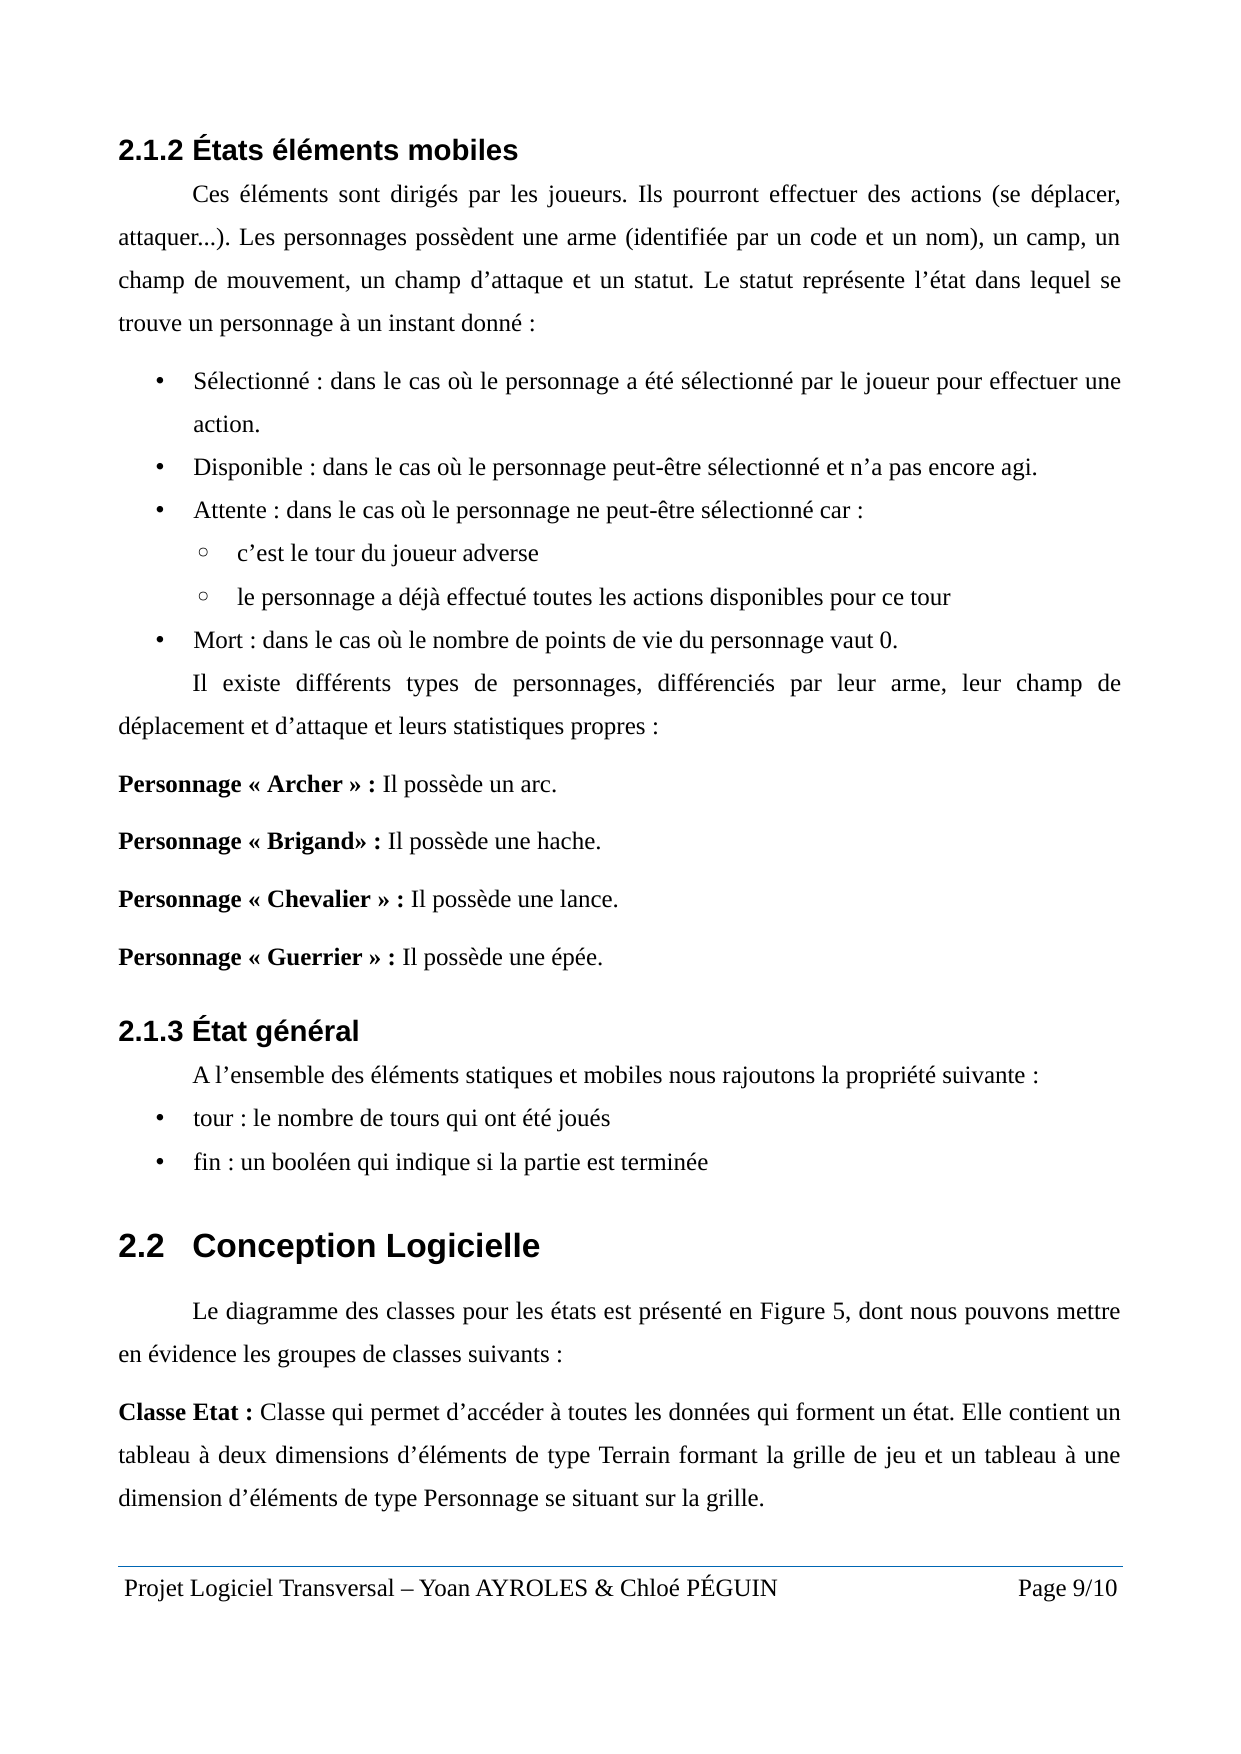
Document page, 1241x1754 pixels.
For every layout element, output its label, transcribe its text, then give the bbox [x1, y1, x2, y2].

subtitle Conception Logicielle [118, 1225, 1122, 1264]
subtitle 2.1.2 États éléments mobiles [118, 133, 1122, 166]
text Personnage « Chevalier » : Il possède une lance. [118, 884, 1122, 913]
list fin : un booléen qui indique si la partie est terminée [156, 1147, 1122, 1175]
list c’est le tour du joueur adverse [193, 538, 1122, 567]
list Disponible : dans le cas où le personnage peut-être sélectionné et n’a pas encore agi. [156, 452, 1122, 481]
list Mort : dans le cas où le nombre de points de vie du personnage vaut 0. [156, 625, 1122, 653]
text Il existe différents types de personnages, différenciés par leur arme, leur champ de déplacement et d’attaque et leurs statistiques propres : [118, 668, 1122, 740]
list le personnage a déjà effectué toutes les actions disponibles pour ce tour [193, 582, 1122, 610]
text A l’ensemble des éléments statiques et mobiles nous rajoutons la propriété suivante : [118, 1060, 1122, 1089]
list Sélectionné : dans le cas où le personnage a été sélectionné par le joueur pour effectuer une action. [156, 366, 1122, 438]
text Personnage « Brigand» : Il possède une hache. [118, 826, 1122, 855]
text Ces éléments sont dirigés par les joueurs. Ils pourront effectuer des actions (se déplacer, attaquer...). Les personnages possèdent une arme (identifiée par un code et un nom), un camp, un champ de mouvement, un champ d’attaque et un statut. Le statut représente l’état dans lequel se trouve un personnage à un instant donné : [118, 179, 1122, 337]
text Classe Etat : Classe qui permet d’accéder à toutes les données qui forment un état. Elle contient un tableau à deux dimensions d’éléments de type Terrain formant la grille de jeu et un tableau à une dimension d’éléments de type Personnage se situant sur la grille. [118, 1397, 1122, 1512]
text Personnage « Guerrier » : Il possède une épée. [118, 942, 1122, 971]
text Personnage « Archer » : Il possède un arc. [118, 769, 1122, 797]
text Le diagramme des classes pour les états est présenté en Figure 5, dont nous pouvons mettre en évidence les groupes de classes suivants : [118, 1296, 1122, 1368]
list tour : le nombre de tours qui ont été joués [156, 1103, 1122, 1132]
subtitle 2.1.3 État général [118, 1014, 1122, 1048]
list Attente : dans le cas où le personnage ne peut-être sélectionné car : [156, 495, 1122, 524]
